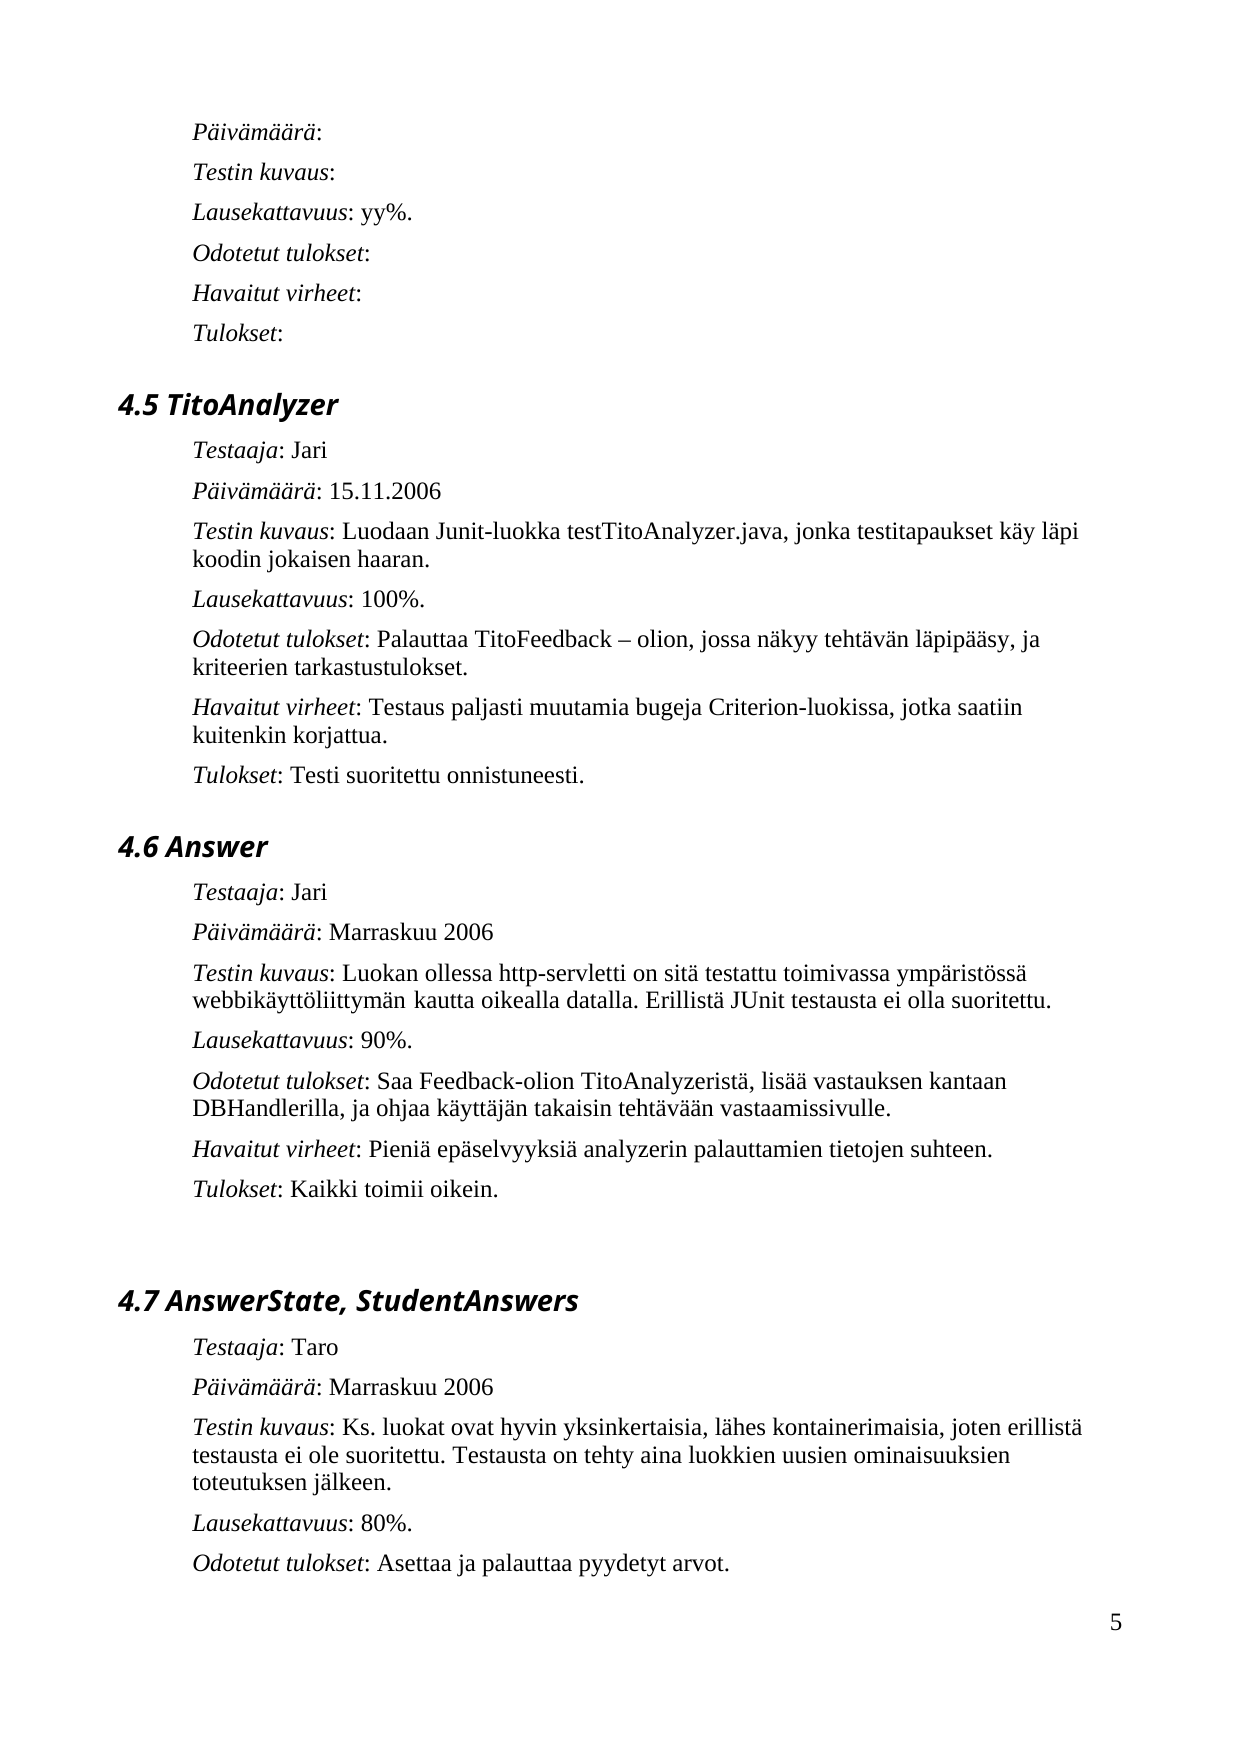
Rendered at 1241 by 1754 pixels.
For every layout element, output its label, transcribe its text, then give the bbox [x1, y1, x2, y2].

text Päivämäärä: 15.11.2006 [118, 477, 1122, 504]
text Havaitut virheet: [118, 279, 1122, 307]
text Testaaja: Jari [118, 878, 1122, 906]
text Päivämäärä: Marraskuu 2006 [118, 1373, 1122, 1401]
text Tulokset: Testi suoritettu onnistuneesti. [118, 761, 1122, 789]
text Odotetut tulokset: Palauttaa TitoFeedback – olion, jossa näkyy tehtävän läpipääsy, ja kriteerien tarkastustulokset. [118, 625, 1122, 681]
text Lausekattavuus: 100%. [118, 585, 1122, 613]
text Lausekattavuus: 80%. [118, 1509, 1122, 1536]
text Tulokset: Kaikki toimii oikein. [118, 1175, 1122, 1203]
text Tulokset: [118, 319, 1122, 347]
text Lausekattavuus: yy%. [118, 198, 1122, 226]
text Testin kuvaus: Luodaan Junit-luokka testTitoAnalyzer.java, jonka testitapaukset käy läpi koodin jokaisen haaran. [118, 517, 1122, 572]
text Päivämäärä: [118, 118, 1122, 146]
text Päivämäärä: Marraskuu 2006 [118, 918, 1122, 946]
text Testin kuvaus: Luokan ollessa http-servletti on sitä testattu toimivassa ympäristössä webbikäyttöliittymän kautta oikealla datalla. Erillistä JUnit testausta ei olla suoritettu. [118, 959, 1122, 1014]
text Testaaja: Jari [118, 437, 1122, 464]
text Lausekattavuus: 90%. [118, 1027, 1122, 1054]
text Testin kuvaus: Ks. luokat ovat hyvin yksinkertaisia, lähes kontainerimaisia, joten erillistä testausta ei ole suoritettu. Testausta on tehty aina luokkien uusien ominaisuuksien toteutuksen jälkeen. [118, 1413, 1122, 1496]
subtitle 4.7 AnswerState, StudentAnswers [118, 1280, 1122, 1320]
text Testaaja: Taro [118, 1333, 1122, 1360]
subtitle 4.6 Answer [118, 826, 1122, 866]
subtitle 4.5 TitoAnalyzer [118, 384, 1122, 424]
text Odotetut tulokset: [118, 239, 1122, 266]
text Havaitut virheet: Pieniä epäselvyyksiä analyzerin palauttamien tietojen suhteen. [118, 1135, 1122, 1162]
text Havaitut virheet: Testaus paljasti muutamia bugeja Criterion-luokissa, jotka saatiin kuitenkin korjattua. [118, 693, 1122, 748]
text Odotetut tulokset: Saa Feedback-olion TitoAnalyzeristä, lisää vastauksen kantaan DBHandlerilla, ja ohjaa käyttäjän takaisin tehtävään vastaamissivulle. [118, 1067, 1122, 1122]
text Odotetut tulokset: Asettaa ja palauttaa pyydetyt arvot. [118, 1549, 1122, 1577]
text Testin kuvaus: [118, 158, 1122, 186]
